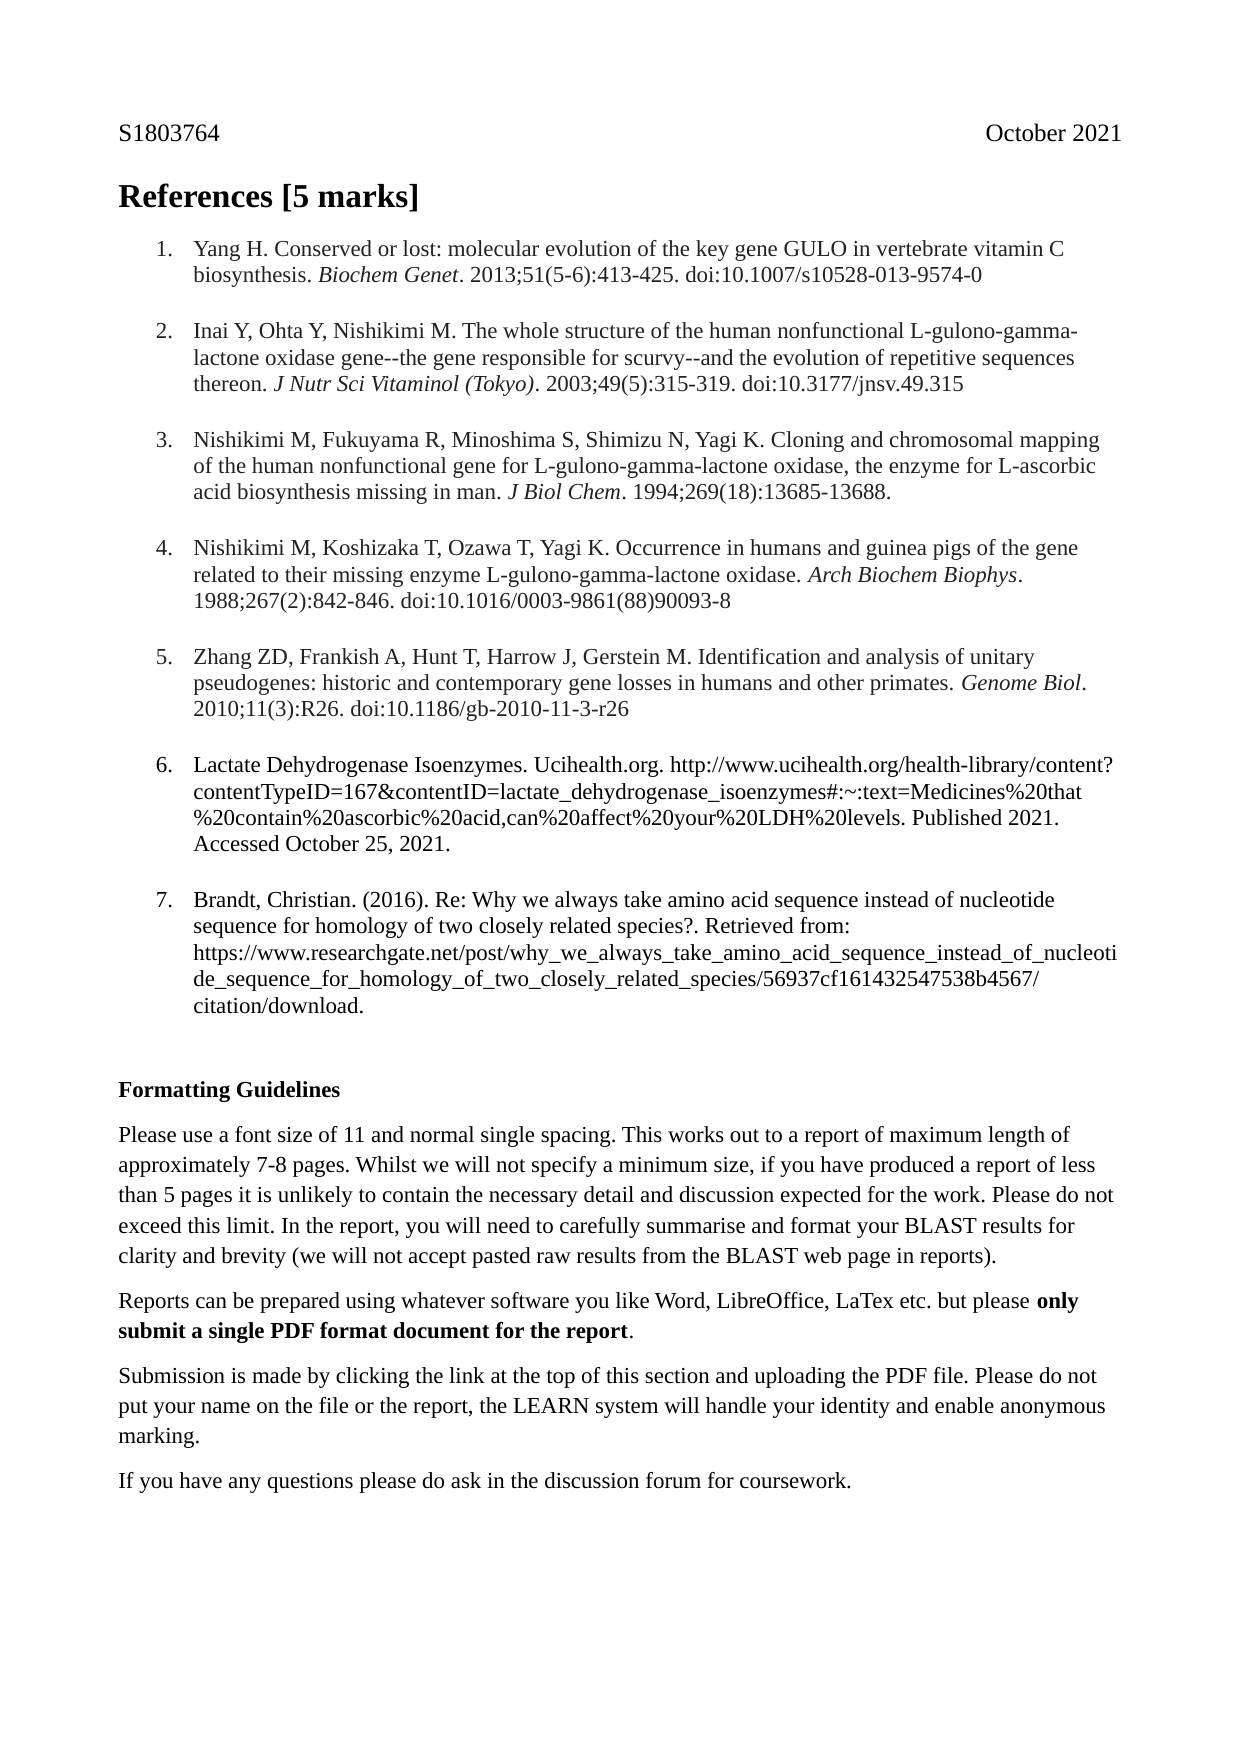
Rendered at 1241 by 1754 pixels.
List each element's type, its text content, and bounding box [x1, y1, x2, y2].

text References [5 marks] [118, 176, 1122, 215]
list Lactate Dehydrogenase Isoenzymes. Ucihealth.org. http://www.ucihealth.org/health-library/content?contentTypeID=167&contentID=lactate_dehydrogenase_isoenzymes#:~:text=Medicines%20that%20contain%20ascorbic%20acid,can%20affect%20your%20LDH%20levels. Published 2021. Accessed October 25, 2021. [156, 751, 1122, 857]
text Formatting Guidelines [118, 1076, 1122, 1103]
list Zhang ZD, Frankish A, Hunt T, Harrow J, Gerstein M. Identification and analysis of unitary pseudogenes: historic and contemporary gene losses in humans and other primates. Genome Biol. 2010;11(3):R26. doi:10.1186/gb-2010-11-3-r26 [156, 643, 1122, 722]
text Reports can be prepared using whatever software you like Word, LibreOffice, LaTex etc. but please only submit a single PDF format document for the report. [118, 1287, 1122, 1343]
text If you have any questions please do ask in the discussion forum for coursework. [118, 1467, 1122, 1493]
list Brandt, Christian. (2016). Re: Why we always take amino acid sequence instead of nucleotide sequence for homology of two closely related species?. Retrieved from: https://www.researchgate.net/post/why_we_always_take_amino_acid_sequence_instead_of_nucleotide_sequence_for_homology_of_two_closely_related_species/56937cf161432547538b4567/citation/download. [156, 886, 1122, 1047]
list Yang H. Conserved or lost: molecular evolution of the key gene GULO in vertebrate vitamin C biosynthesis. Biochem Genet. 2013;51(5-6):413-425. doi:10.1007/s10528-013-9574-0 [156, 235, 1122, 288]
list Inai Y, Ohta Y, Nishikimi M. The whole structure of the human nonfunctional L-gulono-gamma-lactone oxidase gene--the gene responsible for scurvy--and the evolution of repetitive sequences thereon. J Nutr Sci Vitaminol (Tokyo). 2003;49(5):315-319. doi:10.3177/jnsv.49.315 [156, 317, 1122, 396]
text Please use a font size of 11 and normal single spacing. This works out to a report of maximum length of approximately 7-8 pages. Whilst we will not specify a minimum size, if you have produced a report of less than 5 pages it is unlikely to contain the necessary detail and discussion expected for the work. Please do not exceed this limit. In the report, you will need to carefully summarise and format your BLAST results for clarity and brevity (we will not accept pasted raw results from the BLAST web page in reports). [118, 1121, 1122, 1268]
text Submission is made by clicking the link at the top of this section and uploading the PDF file. Please do not put your name on the file or the report, the LEARN system will handle your identity and enable anonymous marking. [118, 1362, 1122, 1448]
list Nishikimi M, Koshizaka T, Ozawa T, Yagi K. Occurrence in humans and guinea pigs of the gene related to their missing enzyme L-gulono-gamma-lactone oxidase. Arch Biochem Biophys. 1988;267(2):842-846. doi:10.1016/0003-9861(88)90093-8 [156, 534, 1122, 613]
list Nishikimi M, Fukuyama R, Minoshima S, Shimizu N, Yagi K. Cloning and chromosomal mapping of the human nonfunctional gene for L-gulono-gamma-lactone oxidase, the enzyme for L-ascorbic acid biosynthesis missing in man. J Biol Chem. 1994;269(18):13685-13688. [156, 426, 1122, 505]
